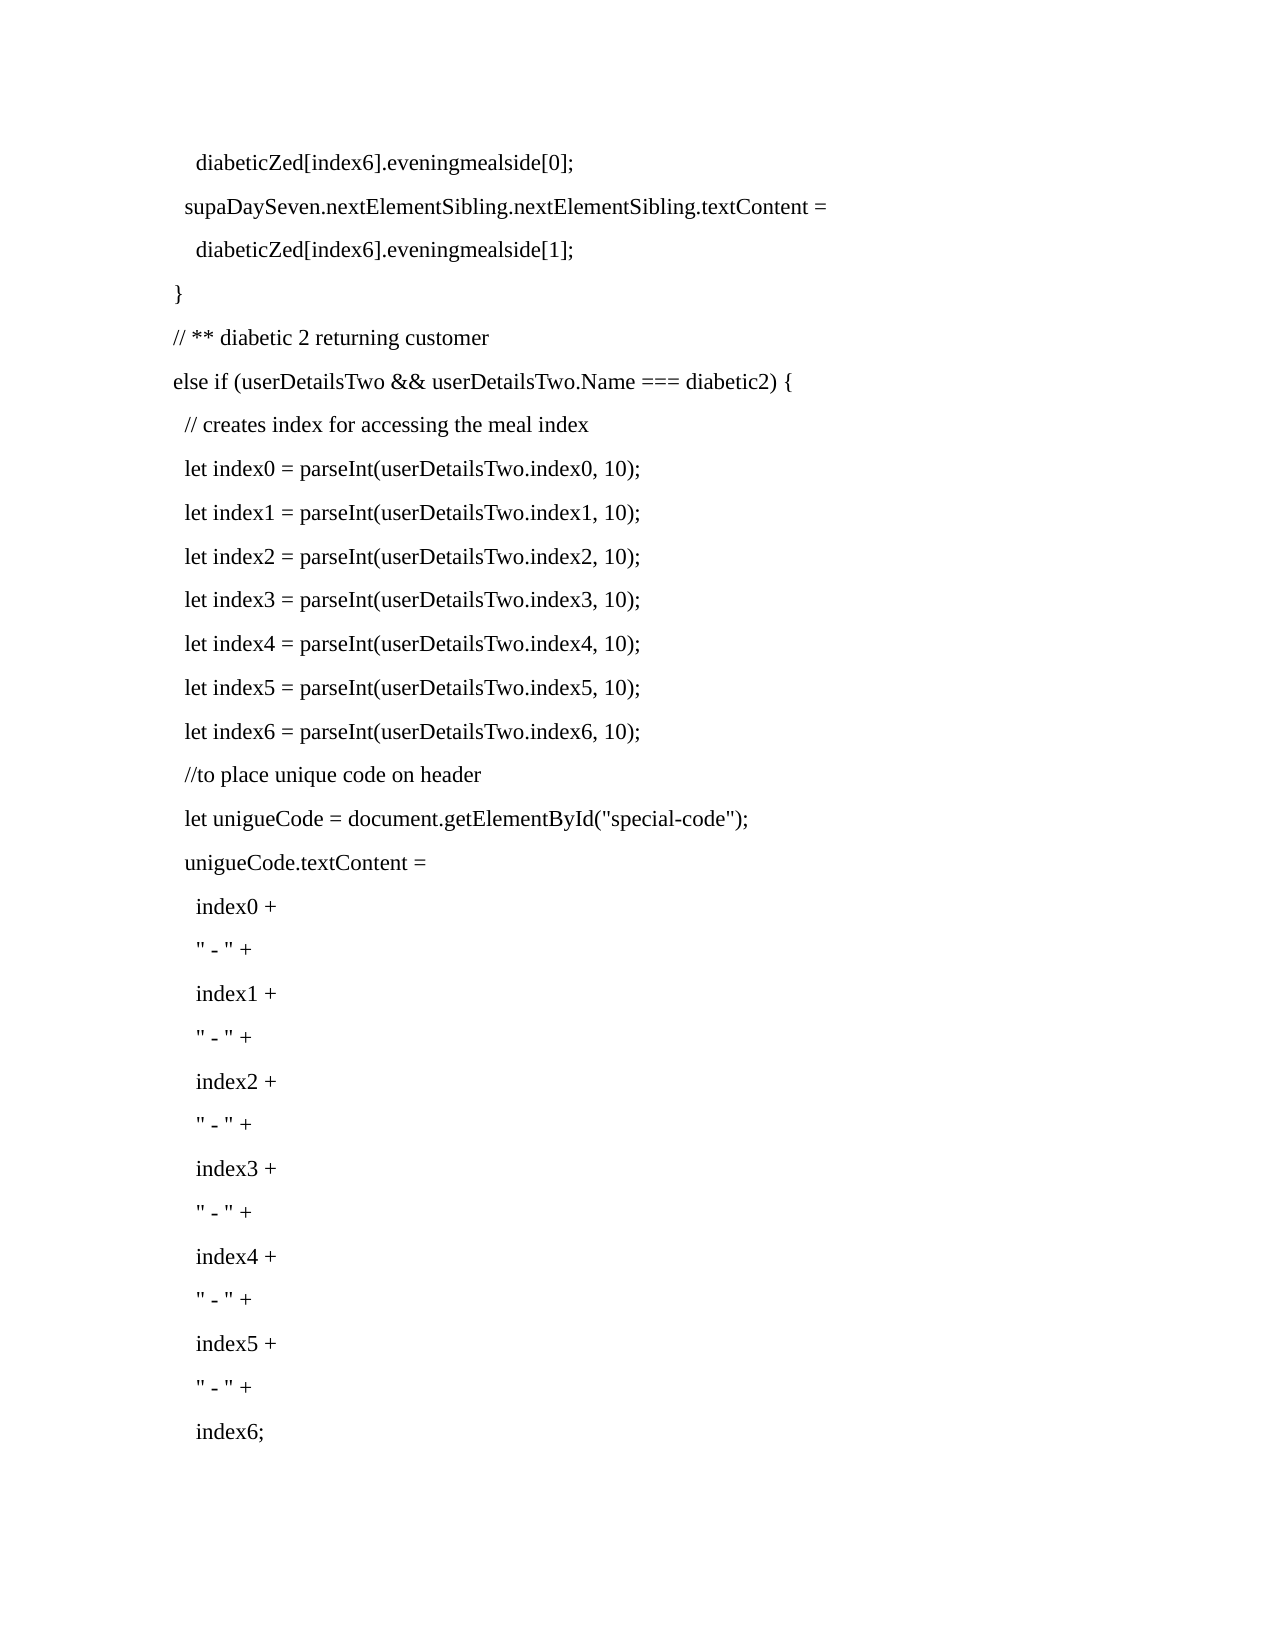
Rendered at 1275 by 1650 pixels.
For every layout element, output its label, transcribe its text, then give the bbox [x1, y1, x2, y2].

text " - " + [150, 1112, 1125, 1138]
text " - " + [150, 937, 1125, 963]
text index6; [150, 1419, 1125, 1444]
text diabeticZed[index6].eveningmealside[0]; [150, 150, 1125, 175]
text " - " + [150, 1025, 1125, 1050]
text let index3 = parseInt(userDetailsTwo.index3, 10); [150, 587, 1125, 613]
text //to place unique code on header [150, 762, 1125, 788]
text unigueCode.textContent = [150, 850, 1125, 875]
text let unigueCode = document.getElementById("special-code"); [150, 806, 1125, 832]
text diabeticZed[index6].eveningmealside[1]; [150, 237, 1125, 263]
text " - " + [150, 1200, 1125, 1225]
text } [150, 281, 1125, 307]
text let index4 = parseInt(userDetailsTwo.index4, 10); [150, 631, 1125, 657]
text let index0 = parseInt(userDetailsTwo.index0, 10); [150, 456, 1125, 482]
text supaDaySeven.nextElementSibling.nextElementSibling.textContent = [150, 194, 1125, 219]
text " - " + [150, 1287, 1125, 1313]
text index1 + [150, 981, 1125, 1007]
text // ** diabetic 2 returning customer [150, 325, 1125, 350]
text let index6 = parseInt(userDetailsTwo.index6, 10); [150, 719, 1125, 744]
text else if (userDetailsTwo && userDetailsTwo.Name === diabetic2) { [150, 369, 1125, 394]
text // creates index for accessing the meal index [150, 412, 1125, 438]
text index2 + [150, 1069, 1125, 1094]
text " - " + [150, 1375, 1125, 1400]
text index5 + [150, 1331, 1125, 1357]
text let index5 = parseInt(userDetailsTwo.index5, 10); [150, 675, 1125, 700]
text index0 + [150, 894, 1125, 919]
text index4 + [150, 1244, 1125, 1269]
text let index2 = parseInt(userDetailsTwo.index2, 10); [150, 544, 1125, 569]
text index3 + [150, 1156, 1125, 1182]
text let index1 = parseInt(userDetailsTwo.index1, 10); [150, 500, 1125, 525]
